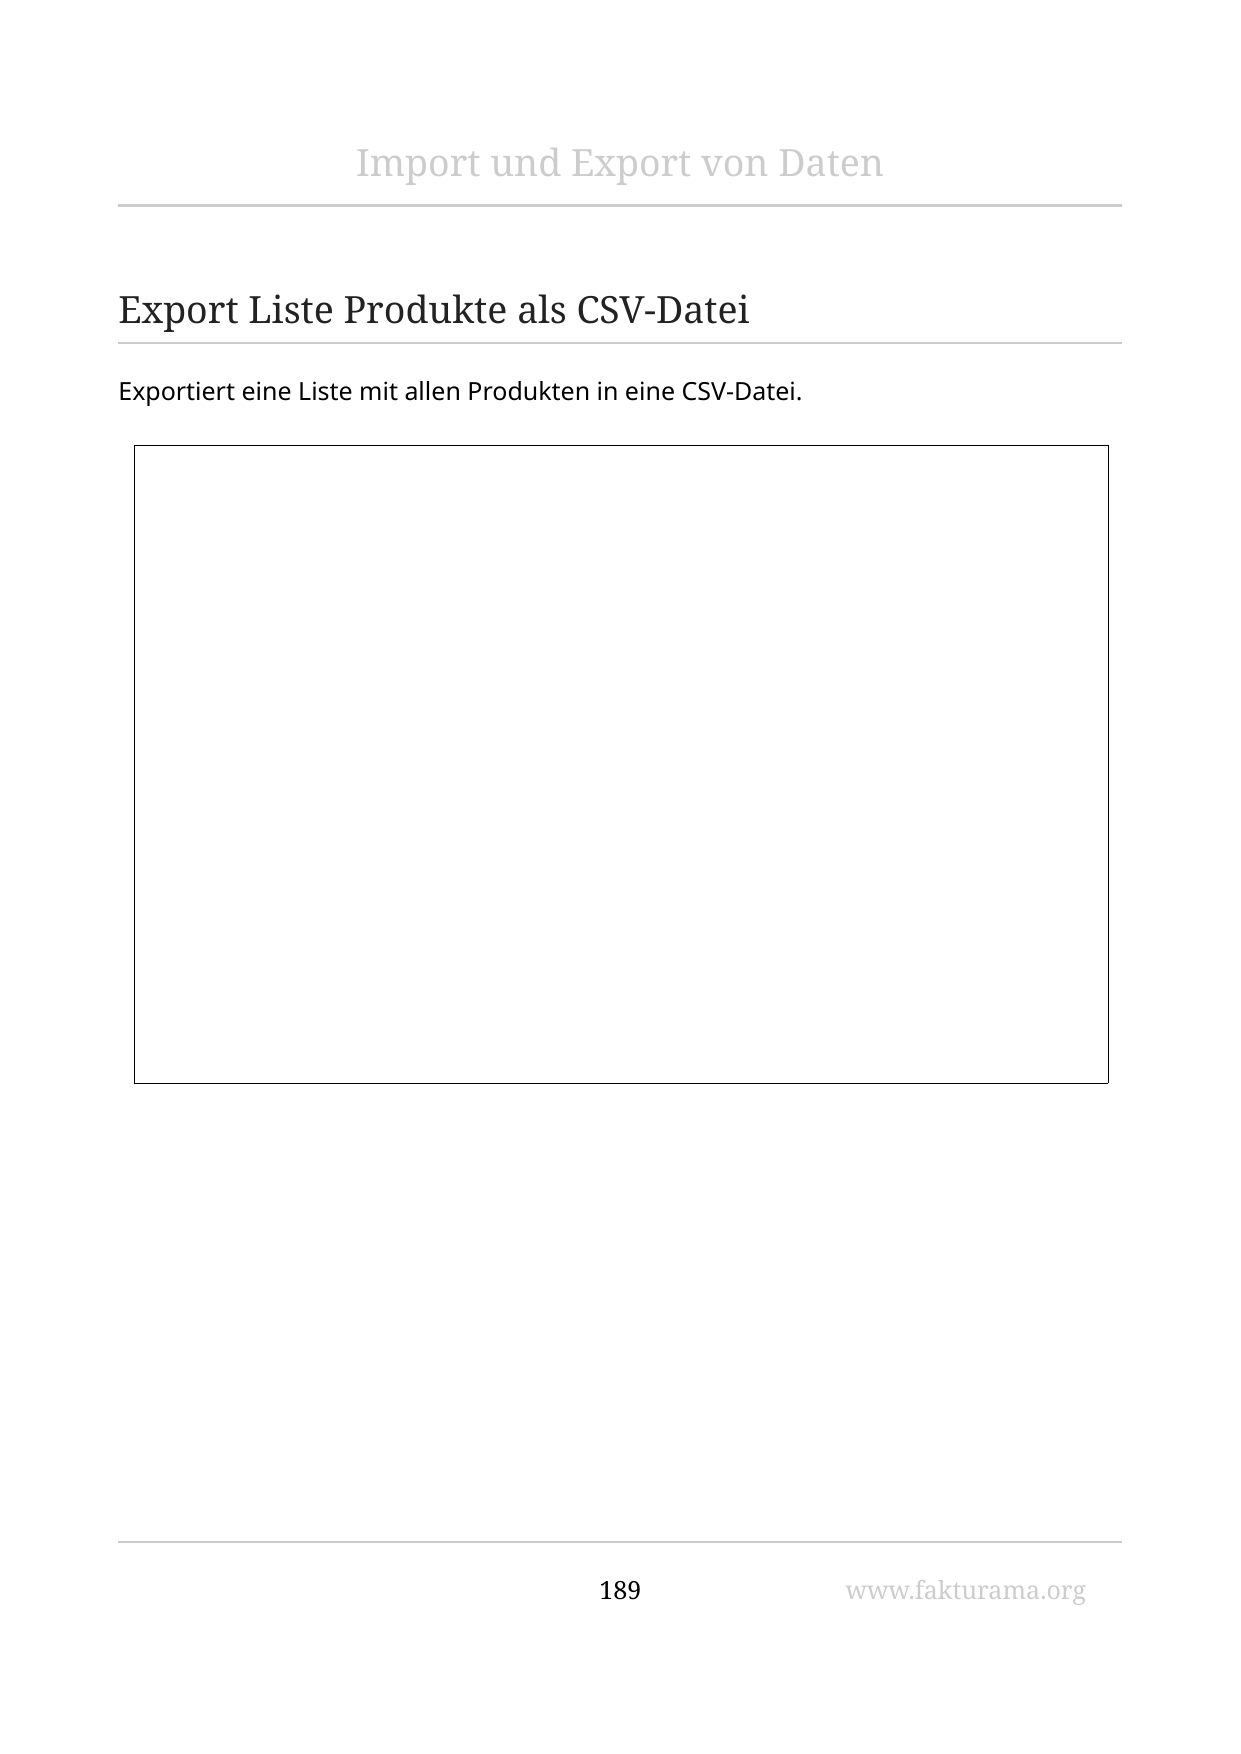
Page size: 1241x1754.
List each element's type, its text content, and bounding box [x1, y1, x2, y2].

subtitle Export Liste Produkte als CSV-Datei [118, 283, 1122, 342]
text Exportiert eine Liste mit allen Produkten in eine CSV-Datei. [118, 373, 1122, 407]
